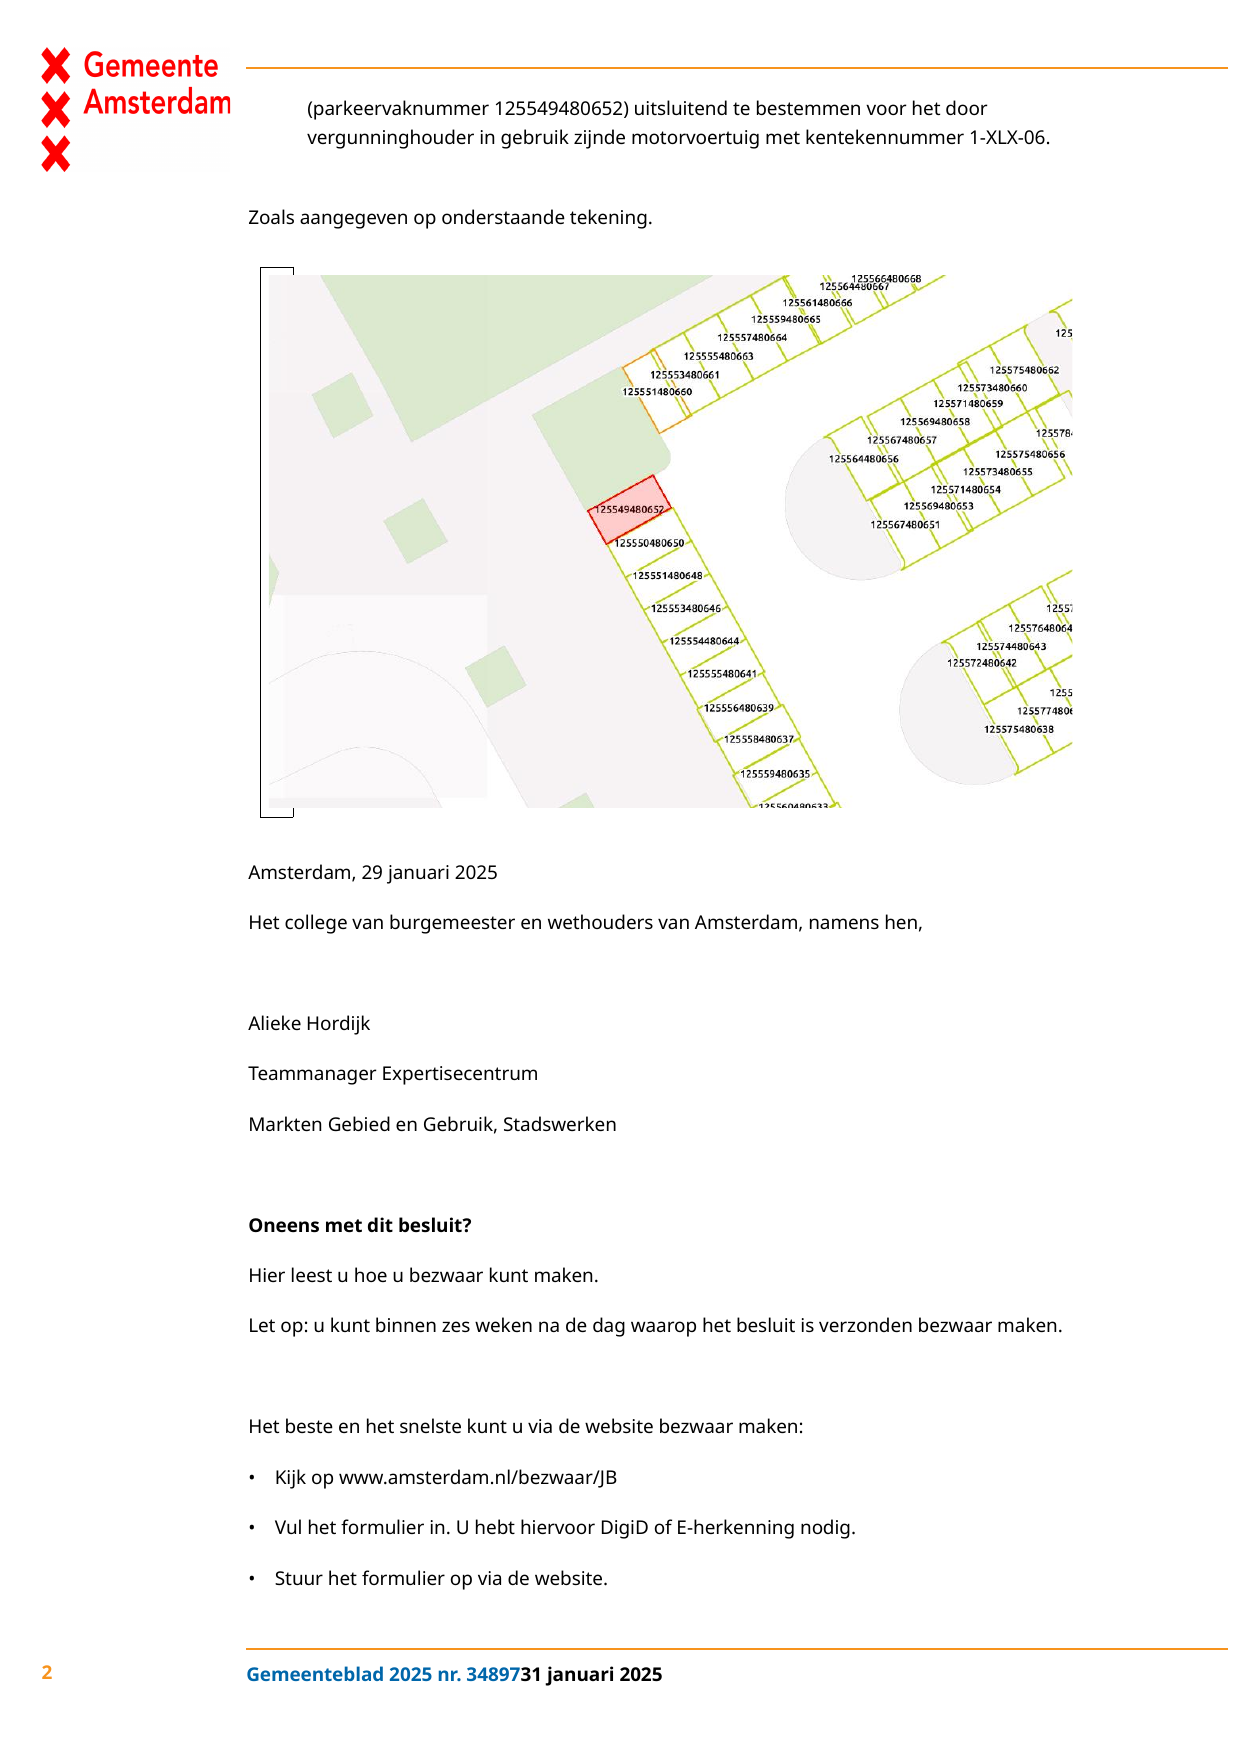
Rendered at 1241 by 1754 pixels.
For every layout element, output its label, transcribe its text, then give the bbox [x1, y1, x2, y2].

text Alieke Hordijk [248, 1010, 1152, 1036]
text • Kijk op www.amsterdam.nl/bezwaar/JB [248, 1464, 1152, 1489]
list (parkeervaknummer 125549480652) uitsluitend te bestemmen voor het door vergunninghouder in gebruik zijnde motorvoertuig met kentekennummer 1-XLX-06. [248, 95, 1152, 150]
text Het beste en het snelste kunt u via de website bezwaar maken: [248, 1413, 1152, 1439]
text Zoals aangegeven op onderstaande tekening. [248, 204, 1152, 230]
text Hier leest u hoe u bezwaar kunt maken. [248, 1262, 1152, 1288]
picture [41, 47, 231, 172]
picture [268, 275, 1073, 808]
text Let op: u kunt binnen zes weken na de dag waarop het besluit is verzonden bezwaar maken. [248, 1313, 1152, 1338]
text Teammanager Expertisecentrum [248, 1061, 1152, 1086]
text Het college van burgemeester en wethouders van Amsterdam, namens hen, [248, 909, 1152, 935]
text • Stuur het formulier op via de website. [248, 1565, 1152, 1590]
text • Vul het formulier in. U hebt hiervoor DigiD of E-herkenning nodig. [248, 1514, 1152, 1540]
text Oneens met dit besluit? [248, 1212, 1152, 1237]
text Amsterdam, 29 januari 2025 [248, 859, 1152, 884]
text Markten Gebied en Gebruik, Stadswerken [248, 1111, 1152, 1137]
